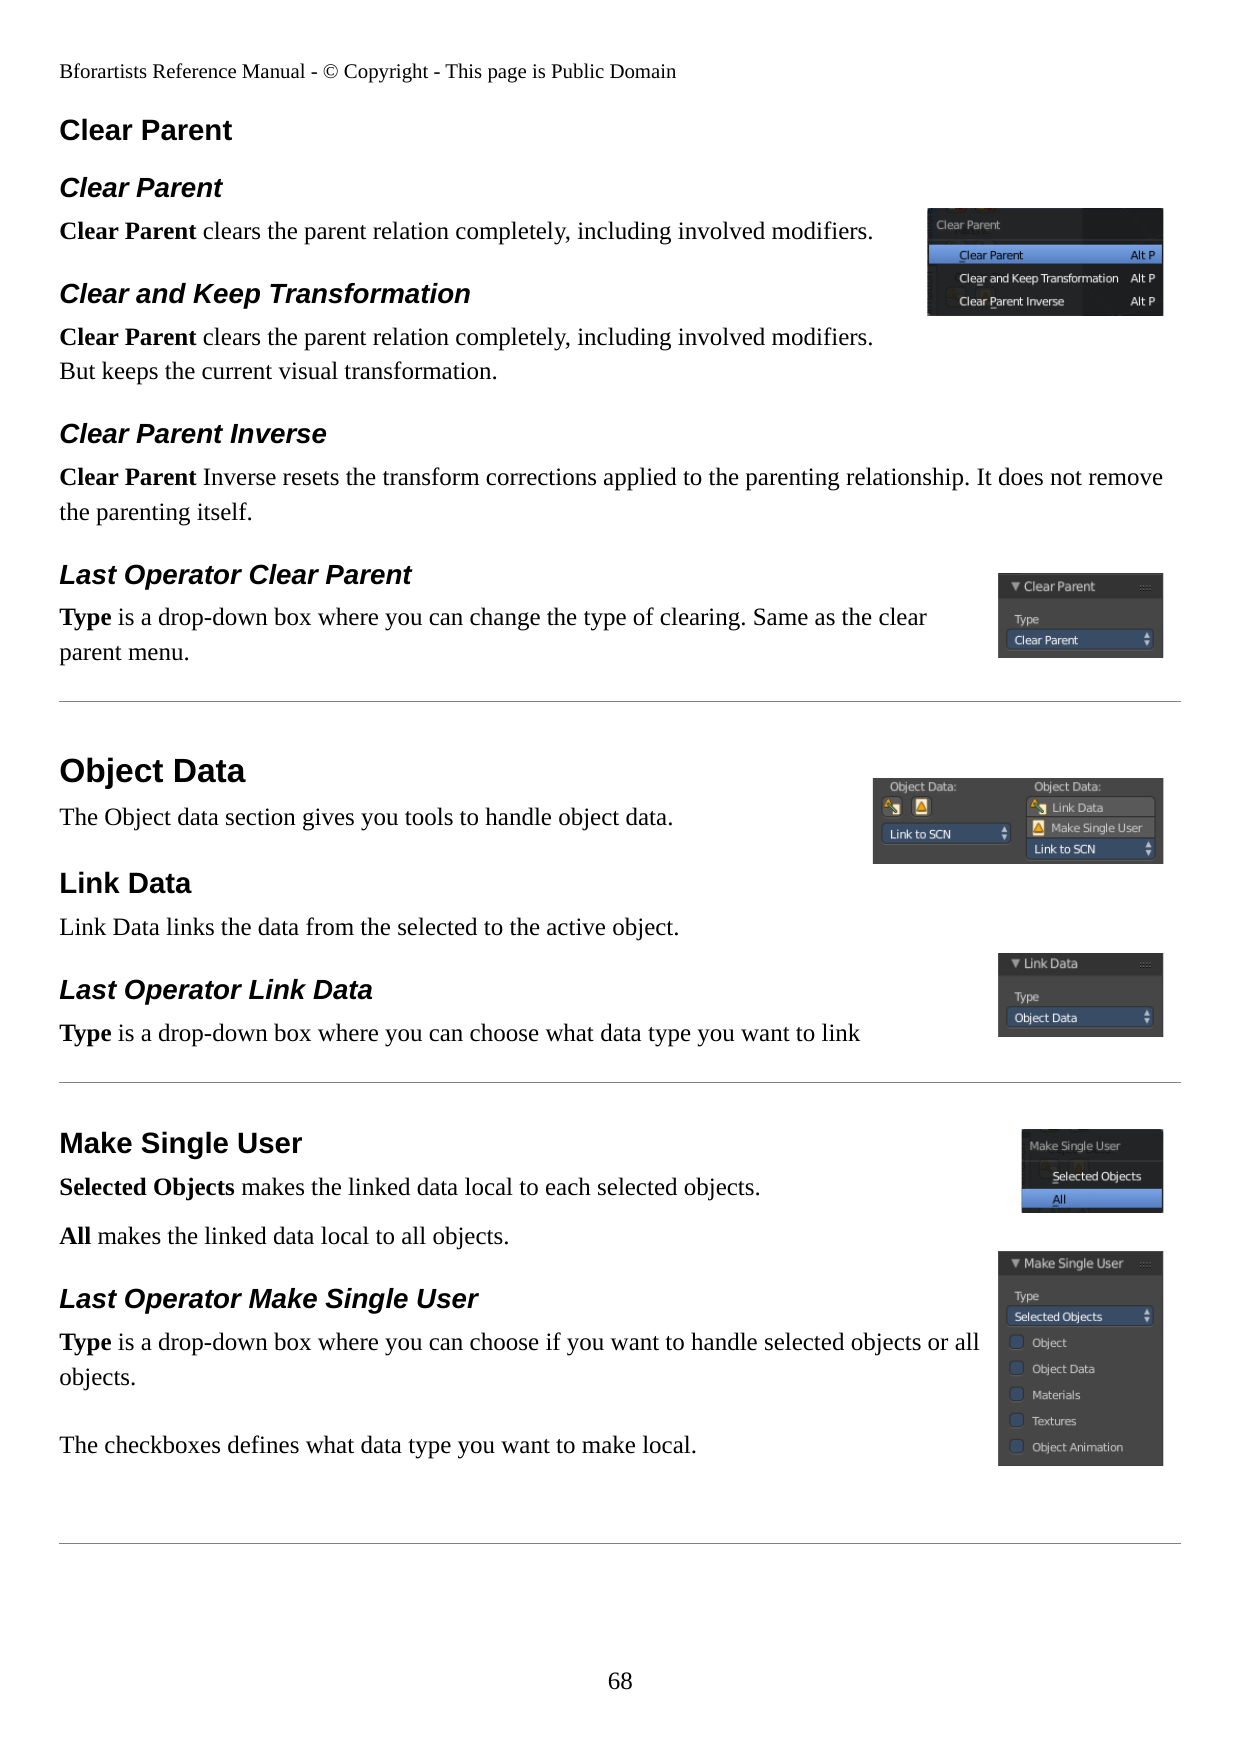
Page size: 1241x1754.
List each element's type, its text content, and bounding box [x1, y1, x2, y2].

subtitle Clear Parent Inverse [59, 418, 1181, 449]
subtitle Last Operator Clear Parent [59, 558, 1181, 590]
text The Object data section gives you tools to handle object data. [59, 802, 872, 831]
subtitle Last Operator Link Data [59, 974, 998, 1006]
subtitle Clear and Keep Transformation [59, 277, 927, 309]
text Clear Parent clears the parent relation completely, including involved modifiers. [59, 216, 927, 244]
text Type is a drop-down box where you can choose if you want to handle selected objects or all objects. The checkboxes defines what data type you want to make local. [59, 1327, 998, 1459]
subtitle [1164, 974, 1181, 1006]
text Clear Parent Inverse resets the transform corrections applied to the parenting relationship. It does not remove the parenting itself. [59, 462, 1181, 525]
picture [998, 1251, 1164, 1466]
text Type is a drop-down box where you can change the type of clearing. Same as the clear parent menu. [59, 602, 1181, 666]
text All makes the linked data local to all objects. [59, 1221, 1181, 1250]
text Clear Parent clears the parent relation completely, including involved modifiers. But keeps the current visual transformation. [59, 322, 1181, 385]
picture [927, 208, 1164, 316]
picture [998, 573, 1164, 658]
picture [872, 778, 1164, 864]
subtitle Last Operator Make Single User [59, 1283, 998, 1314]
text Link Data links the data from the selected to the active object. [59, 912, 1181, 941]
picture [998, 953, 1164, 1037]
subtitle Object Data [59, 751, 1181, 790]
subtitle Make Single User [59, 1126, 1181, 1159]
subtitle Clear Parent [59, 171, 1181, 203]
picture [1021, 1129, 1164, 1213]
text Selected Objects makes the linked data local to each selected objects. [59, 1172, 1021, 1201]
subtitle Clear Parent [59, 113, 1181, 146]
subtitle Link Data [59, 866, 1181, 899]
text Type is a drop-down box where you can choose what data type you want to link [59, 1018, 1181, 1047]
